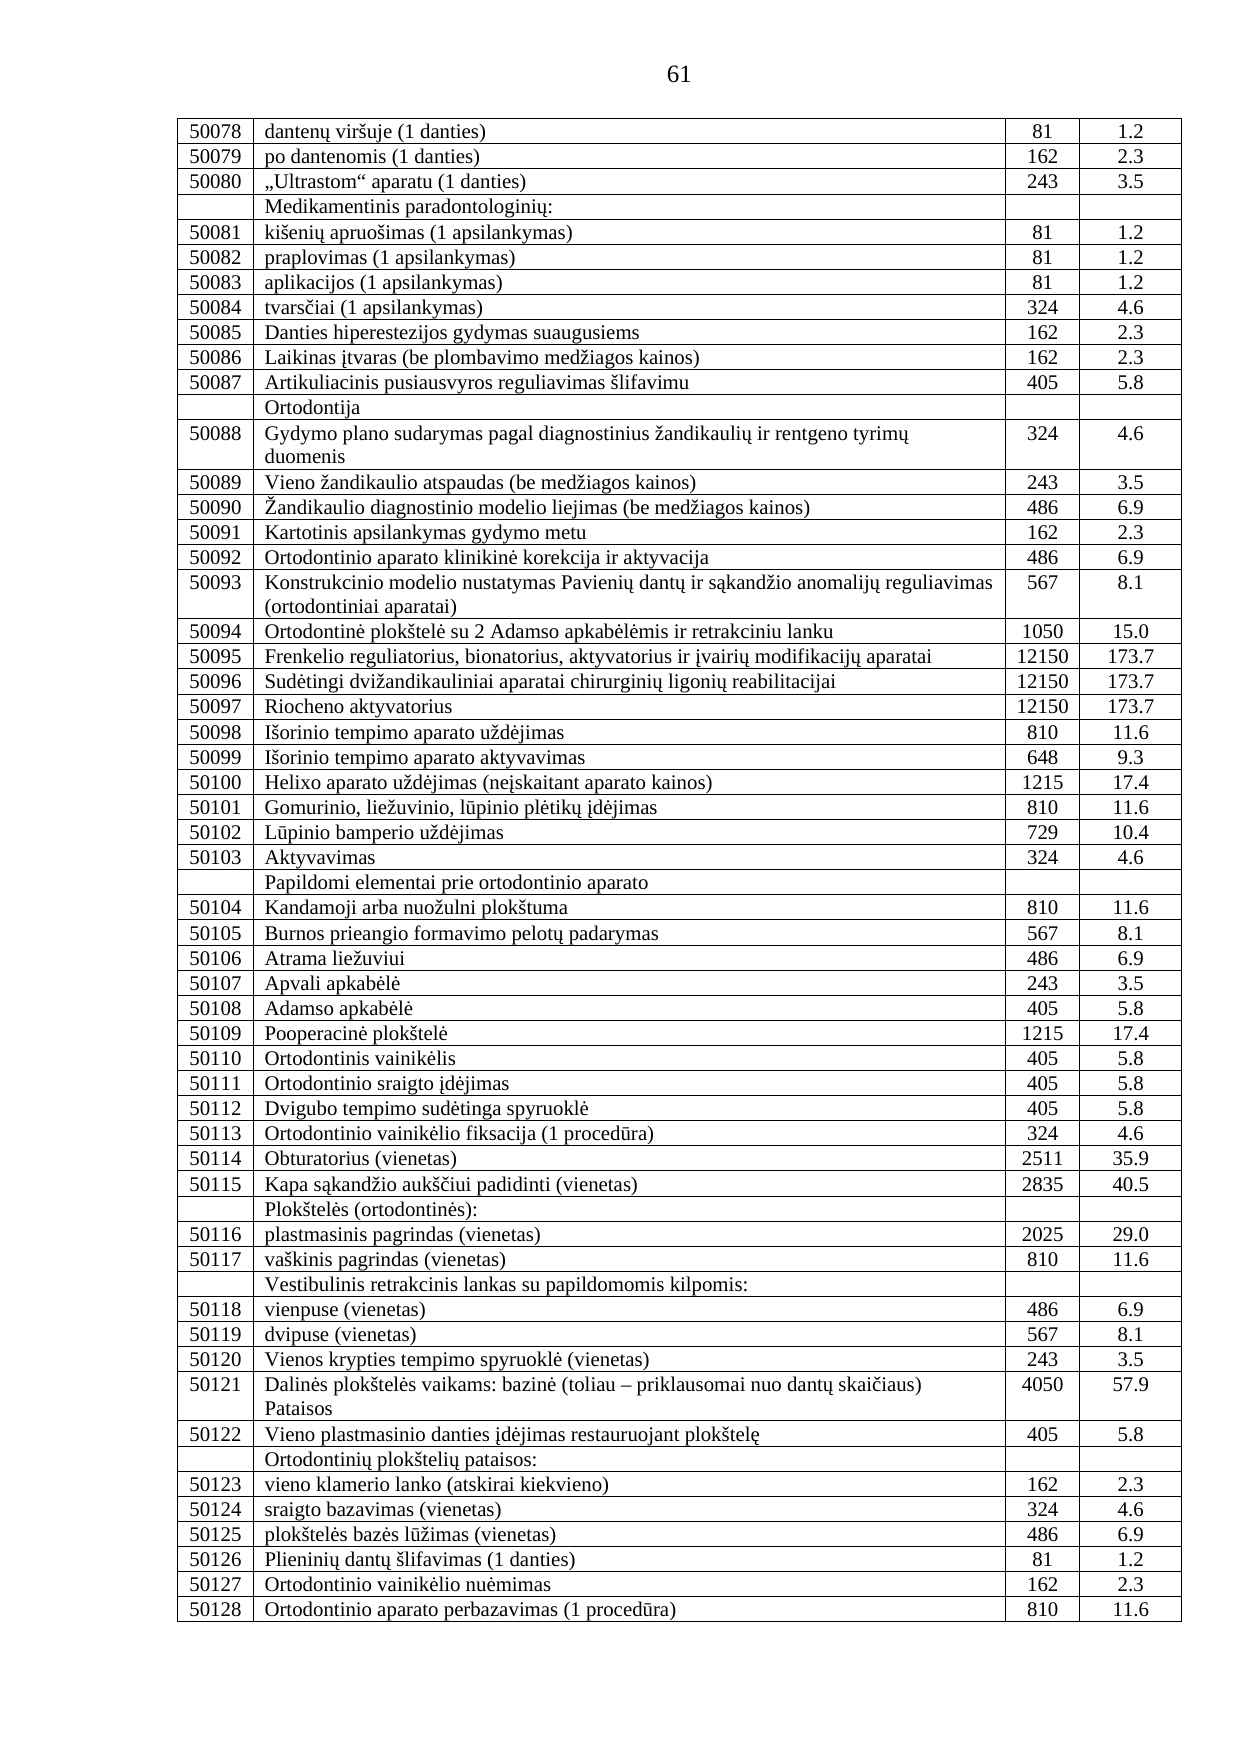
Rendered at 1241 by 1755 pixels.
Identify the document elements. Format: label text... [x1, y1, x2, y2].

table_cell 50086 [178, 345, 253, 369]
table_cell 50115 [178, 1171, 253, 1196]
table_cell Atrama liežuviui [254, 946, 1005, 969]
table_cell 50088 [178, 420, 253, 468]
table_cell 1215 [1006, 770, 1079, 794]
table_cell [1006, 1197, 1079, 1221]
table_cell sraigto bazavimas (vienetas) [254, 1497, 1005, 1521]
table_cell 4.6 [1080, 1497, 1181, 1521]
table_cell 17.4 [1080, 770, 1181, 794]
table_cell Ortodontinis vainikėlis [254, 1046, 1005, 1070]
table_cell Vieno plastmasinio danties įdėjimas restauruojant plokštelę [254, 1421, 1005, 1446]
table_cell 50078 [178, 119, 253, 143]
table_cell 810 [1006, 720, 1079, 744]
table_cell 11.6 [1080, 895, 1181, 919]
table_cell 5.8 [1080, 1421, 1181, 1446]
table_cell 11.6 [1080, 1247, 1181, 1271]
table_cell [1080, 1447, 1181, 1471]
table_cell „Ultrastom“ aparatu (1 danties) [254, 169, 1005, 193]
table_cell 50118 [178, 1297, 253, 1321]
table_cell 50114 [178, 1146, 253, 1170]
table_cell tvarsčiai (1 apsilankymas) [254, 295, 1005, 319]
table_cell Ortodontinė plokštelė su 2 Adamso apkabėlėmis ir retrakciniu lanku [254, 619, 1005, 643]
table_cell 1.2 [1080, 1547, 1181, 1571]
table_cell 50083 [178, 270, 253, 294]
table_cell [1006, 395, 1079, 419]
table_cell 1.2 [1080, 270, 1181, 294]
table_cell Ortodontinio sraigto įdėjimas [254, 1071, 1005, 1095]
table_cell Dvigubo tempimo sudėtinga spyruoklė [254, 1096, 1005, 1120]
table_cell [1080, 195, 1181, 218]
table_cell 4.6 [1080, 420, 1181, 468]
table_cell Riocheno aktyvatorius [254, 695, 1005, 718]
table_cell vaškinis pagrindas (vienetas) [254, 1247, 1005, 1271]
table_cell 3.5 [1080, 169, 1181, 193]
table_cell 50092 [178, 545, 253, 569]
table_cell 50089 [178, 470, 253, 494]
table_cell 2.3 [1080, 144, 1181, 168]
table_cell Medikamentinis paradontologinių: [254, 195, 1005, 218]
table_cell 405 [1006, 1421, 1079, 1446]
table_cell plastmasinis pagrindas (vienetas) [254, 1222, 1005, 1246]
table_cell 3.5 [1080, 470, 1181, 494]
table_cell 50106 [178, 946, 253, 969]
table_cell 3.5 [1080, 971, 1181, 995]
table_cell Kandamoji arba nuožulni plokštuma [254, 895, 1005, 919]
table_cell 1050 [1006, 619, 1079, 643]
table_cell 2835 [1006, 1171, 1079, 1196]
table_cell vieno klamerio lanko (atskirai kiekvieno) [254, 1472, 1005, 1496]
table_cell 50099 [178, 745, 253, 769]
table_cell 5.8 [1080, 1071, 1181, 1095]
table_cell 50105 [178, 920, 253, 944]
table_cell 4.6 [1080, 295, 1181, 319]
table_cell Sudėtingi dvižandikauliniai aparatai chirurginių ligonių reabilitacijai [254, 669, 1005, 693]
table_cell Apvali apkabėlė [254, 971, 1005, 995]
table_cell 9.3 [1080, 745, 1181, 769]
table_cell 567 [1006, 570, 1079, 618]
table_cell [1080, 395, 1181, 419]
table_cell 486 [1006, 1297, 1079, 1321]
table_cell [178, 195, 253, 218]
table_cell 4.6 [1080, 1121, 1181, 1145]
table_cell 5.8 [1080, 1096, 1181, 1120]
table_cell Kapa sąkandžio aukščiui padidinti (vienetas) [254, 1171, 1005, 1196]
table_cell 50126 [178, 1547, 253, 1571]
table_cell 2.3 [1080, 345, 1181, 369]
table_cell 2.3 [1080, 320, 1181, 344]
table_cell 2.3 [1080, 1572, 1181, 1596]
table_cell 567 [1006, 1322, 1079, 1346]
table_cell 243 [1006, 169, 1079, 193]
table_cell kišenių apruošimas (1 apsilankymas) [254, 220, 1005, 244]
table_cell 11.6 [1080, 720, 1181, 744]
table_cell Aktyvavimas [254, 845, 1005, 869]
table_cell 50116 [178, 1222, 253, 1246]
table_cell Žandikaulio diagnostinio modelio liejimas (be medžiagos kainos) [254, 495, 1005, 519]
table_cell 50100 [178, 770, 253, 794]
table_cell 243 [1006, 1347, 1079, 1371]
table_cell Helixo aparato uždėjimas (neįskaitant aparato kainos) [254, 770, 1005, 794]
table_cell 486 [1006, 545, 1079, 569]
table_cell Ortodontinio vainikėlio fiksacija (1 procedūra) [254, 1121, 1005, 1145]
table_cell 50119 [178, 1322, 253, 1346]
table_cell 50124 [178, 1497, 253, 1521]
table_cell 50091 [178, 520, 253, 544]
table_cell praplovimas (1 apsilankymas) [254, 245, 1005, 269]
table_cell 50103 [178, 845, 253, 869]
table_cell 405 [1006, 1096, 1079, 1120]
table_cell Gydymo plano sudarymas pagal diagnostinius žandikaulių ir rentgeno tyrimų duomenis [254, 420, 1005, 468]
table_cell 8.1 [1080, 570, 1181, 618]
table_cell Kartotinis apsilankymas gydymo metu [254, 520, 1005, 544]
table_cell plokštelės bazės lūžimas (vienetas) [254, 1522, 1005, 1546]
table_cell 324 [1006, 295, 1079, 319]
table_cell 6.9 [1080, 1297, 1181, 1321]
table_cell 6.9 [1080, 545, 1181, 569]
table_cell 1.2 [1080, 220, 1181, 244]
table_cell 324 [1006, 1497, 1079, 1521]
table_cell 11.6 [1080, 795, 1181, 819]
table_cell Lūpinio bamperio uždėjimas [254, 820, 1005, 844]
table_cell Plokštelės (ortodontinės): [254, 1197, 1005, 1221]
table_cell 50123 [178, 1472, 253, 1496]
table_cell Gomurinio, liežuvinio, lūpinio plėtikų įdėjimas [254, 795, 1005, 819]
table_cell 50121 [178, 1372, 253, 1420]
table_cell dantenų viršuje (1 danties) [254, 119, 1005, 143]
table_cell 405 [1006, 1046, 1079, 1070]
table_cell Adamso apkabėlė [254, 996, 1005, 1020]
table_cell 1215 [1006, 1021, 1079, 1045]
table_cell Pooperacinė plokštelė [254, 1021, 1005, 1045]
table_cell Obturatorius (vienetas) [254, 1146, 1005, 1170]
table_cell 1.2 [1080, 119, 1181, 143]
table_cell Išorinio tempimo aparato aktyvavimas [254, 745, 1005, 769]
table_cell 17.4 [1080, 1021, 1181, 1045]
table_cell vienpuse (vienetas) [254, 1297, 1005, 1321]
table_cell 50104 [178, 895, 253, 919]
table_cell 50094 [178, 619, 253, 643]
table_cell 40.5 [1080, 1171, 1181, 1196]
table_cell 50084 [178, 295, 253, 319]
table_cell Frenkelio reguliatorius, bionatorius, aktyvatorius ir įvairių modifikacijų aparatai [254, 644, 1005, 668]
table_cell 243 [1006, 470, 1079, 494]
table_cell 35.9 [1080, 1146, 1181, 1170]
table_cell Vieno žandikaulio atspaudas (be medžiagos kainos) [254, 470, 1005, 494]
table_cell dvipuse (vienetas) [254, 1322, 1005, 1346]
table_cell Ortodontinių plokštelių pataisos: [254, 1447, 1005, 1471]
table_cell Vienos krypties tempimo spyruoklė (vienetas) [254, 1347, 1005, 1371]
table_cell 810 [1006, 895, 1079, 919]
table_cell 4050 [1006, 1372, 1079, 1420]
table_cell 50112 [178, 1096, 253, 1120]
table_cell 50108 [178, 996, 253, 1020]
table_cell 162 [1006, 144, 1079, 168]
table_cell [178, 395, 253, 419]
table_cell 324 [1006, 420, 1079, 468]
table_cell [1006, 1447, 1079, 1471]
table_cell 57.9 [1080, 1372, 1181, 1420]
table_cell 50101 [178, 795, 253, 819]
table_cell Ortodontinio aparato klinikinė korekcija ir aktyvacija [254, 545, 1005, 569]
table_cell 810 [1006, 795, 1079, 819]
table_cell 173.7 [1080, 669, 1181, 693]
table_cell 50080 [178, 169, 253, 193]
table_cell 2.3 [1080, 1472, 1181, 1496]
table_cell 50111 [178, 1071, 253, 1095]
table_cell 10.4 [1080, 820, 1181, 844]
table_cell Plieninių dantų šlifavimas (1 danties) [254, 1547, 1005, 1571]
table_cell 50120 [178, 1347, 253, 1371]
table_cell [1006, 870, 1079, 894]
table_cell 1.2 [1080, 245, 1181, 269]
table_cell [1080, 1197, 1181, 1221]
table_cell 5.8 [1080, 370, 1181, 394]
table_cell 81 [1006, 245, 1079, 269]
table_cell 324 [1006, 1121, 1079, 1145]
table_cell aplikacijos (1 apsilankymas) [254, 270, 1005, 294]
table_cell 50090 [178, 495, 253, 519]
table_cell 50097 [178, 695, 253, 718]
table_cell 173.7 [1080, 644, 1181, 668]
table_cell 810 [1006, 1597, 1079, 1621]
table_cell 810 [1006, 1247, 1079, 1271]
table_cell 4.6 [1080, 845, 1181, 869]
table_cell 50107 [178, 971, 253, 995]
table_cell po dantenomis (1 danties) [254, 144, 1005, 168]
table_cell 405 [1006, 370, 1079, 394]
table_cell Ortodontinio vainikėlio nuėmimas [254, 1572, 1005, 1596]
table_cell 162 [1006, 1572, 1079, 1596]
table_cell Laikinas įtvaras (be plombavimo medžiagos kainos) [254, 345, 1005, 369]
table_cell 50093 [178, 570, 253, 618]
table_cell 3.5 [1080, 1347, 1181, 1371]
table_cell 8.1 [1080, 920, 1181, 944]
table_cell 567 [1006, 920, 1079, 944]
table_cell 50079 [178, 144, 253, 168]
table_cell 8.1 [1080, 1322, 1181, 1346]
table_cell [1080, 870, 1181, 894]
table_cell 50117 [178, 1247, 253, 1271]
table_cell [178, 1272, 253, 1296]
table_cell 11.6 [1080, 1597, 1181, 1621]
table_cell 50102 [178, 820, 253, 844]
table_cell 6.9 [1080, 1522, 1181, 1546]
table_cell [178, 1197, 253, 1221]
table_cell 486 [1006, 946, 1079, 969]
table_cell 243 [1006, 971, 1079, 995]
table_cell 50095 [178, 644, 253, 668]
table_cell 2025 [1006, 1222, 1079, 1246]
table_cell 486 [1006, 1522, 1079, 1546]
table_cell 81 [1006, 119, 1079, 143]
table_cell 2511 [1006, 1146, 1079, 1170]
table_cell 81 [1006, 220, 1079, 244]
table_cell [178, 1447, 253, 1471]
table_cell 405 [1006, 996, 1079, 1020]
table_cell [1080, 1272, 1181, 1296]
table_cell Vestibulinis retrakcinis lankas su papildomomis kilpomis: [254, 1272, 1005, 1296]
table_cell 81 [1006, 1547, 1079, 1571]
table_cell 162 [1006, 1472, 1079, 1496]
table_cell 12150 [1006, 669, 1079, 693]
table_cell 50096 [178, 669, 253, 693]
table_cell 405 [1006, 1071, 1079, 1095]
table_cell 2.3 [1080, 520, 1181, 544]
table_cell Ortodontija [254, 395, 1005, 419]
table_cell Dalinės plokštelės vaikams: bazinė (toliau – priklausomai nuo dantų skaičiaus) Pataisos [254, 1372, 1005, 1420]
table_cell 6.9 [1080, 946, 1181, 969]
table_cell 162 [1006, 320, 1079, 344]
table_cell 6.9 [1080, 495, 1181, 519]
table_cell 729 [1006, 820, 1079, 844]
table_cell [1006, 1272, 1079, 1296]
table_cell Papildomi elementai prie ortodontinio aparato [254, 870, 1005, 894]
table_cell Ortodontinio aparato perbazavimas (1 procedūra) [254, 1597, 1005, 1621]
table_cell Burnos prieangio formavimo pelotų padarymas [254, 920, 1005, 944]
table_cell 486 [1006, 495, 1079, 519]
table_cell 15.0 [1080, 619, 1181, 643]
table_cell 50085 [178, 320, 253, 344]
table_cell 50113 [178, 1121, 253, 1145]
table_cell 5.8 [1080, 996, 1181, 1020]
table_cell 648 [1006, 745, 1079, 769]
table_cell 50128 [178, 1597, 253, 1621]
table_cell 50087 [178, 370, 253, 394]
table_cell 324 [1006, 845, 1079, 869]
table_cell 50110 [178, 1046, 253, 1070]
table_cell Konstrukcinio modelio nustatymas Pavienių dantų ir sąkandžio anomalijų reguliavimas (ortodontiniai aparatai) [254, 570, 1005, 618]
table_cell 50098 [178, 720, 253, 744]
table_cell 50122 [178, 1421, 253, 1446]
table_cell 12150 [1006, 695, 1079, 718]
table_cell 173.7 [1080, 695, 1181, 718]
table_cell Danties hiperestezijos gydymas suaugusiems [254, 320, 1005, 344]
table_cell [1006, 195, 1079, 218]
table_cell 81 [1006, 270, 1079, 294]
table_cell 29.0 [1080, 1222, 1181, 1246]
table_cell 50081 [178, 220, 253, 244]
table_cell Artikuliacinis pusiausvyros reguliavimas šlifavimu [254, 370, 1005, 394]
table_cell [178, 870, 253, 894]
table_cell Išorinio tempimo aparato uždėjimas [254, 720, 1005, 744]
table_cell 50082 [178, 245, 253, 269]
table_cell 12150 [1006, 644, 1079, 668]
table_cell 50109 [178, 1021, 253, 1045]
table_cell 5.8 [1080, 1046, 1181, 1070]
table_cell 162 [1006, 520, 1079, 544]
table_cell 50125 [178, 1522, 253, 1546]
table_cell 162 [1006, 345, 1079, 369]
table_cell 50127 [178, 1572, 253, 1596]
